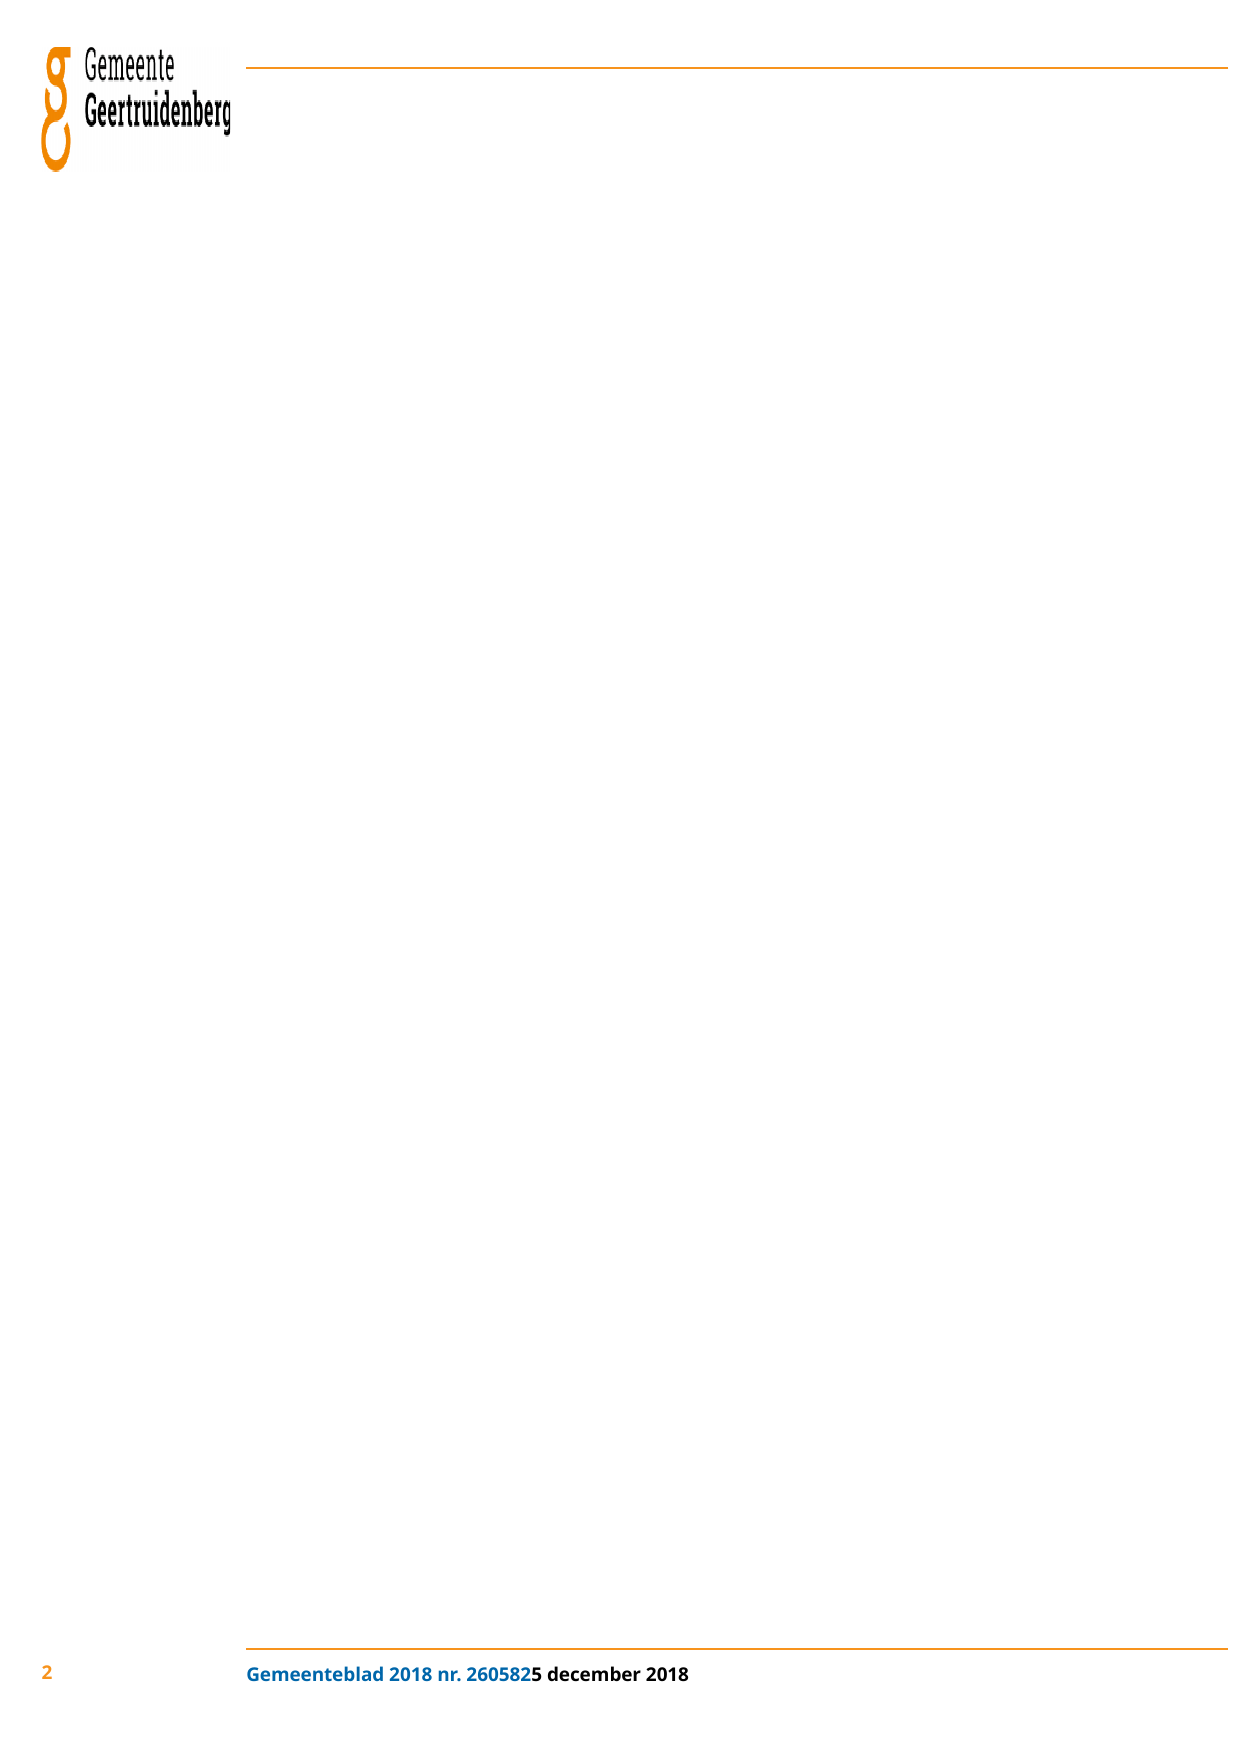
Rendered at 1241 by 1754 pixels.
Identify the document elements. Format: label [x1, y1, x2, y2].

picture [41, 47, 231, 172]
